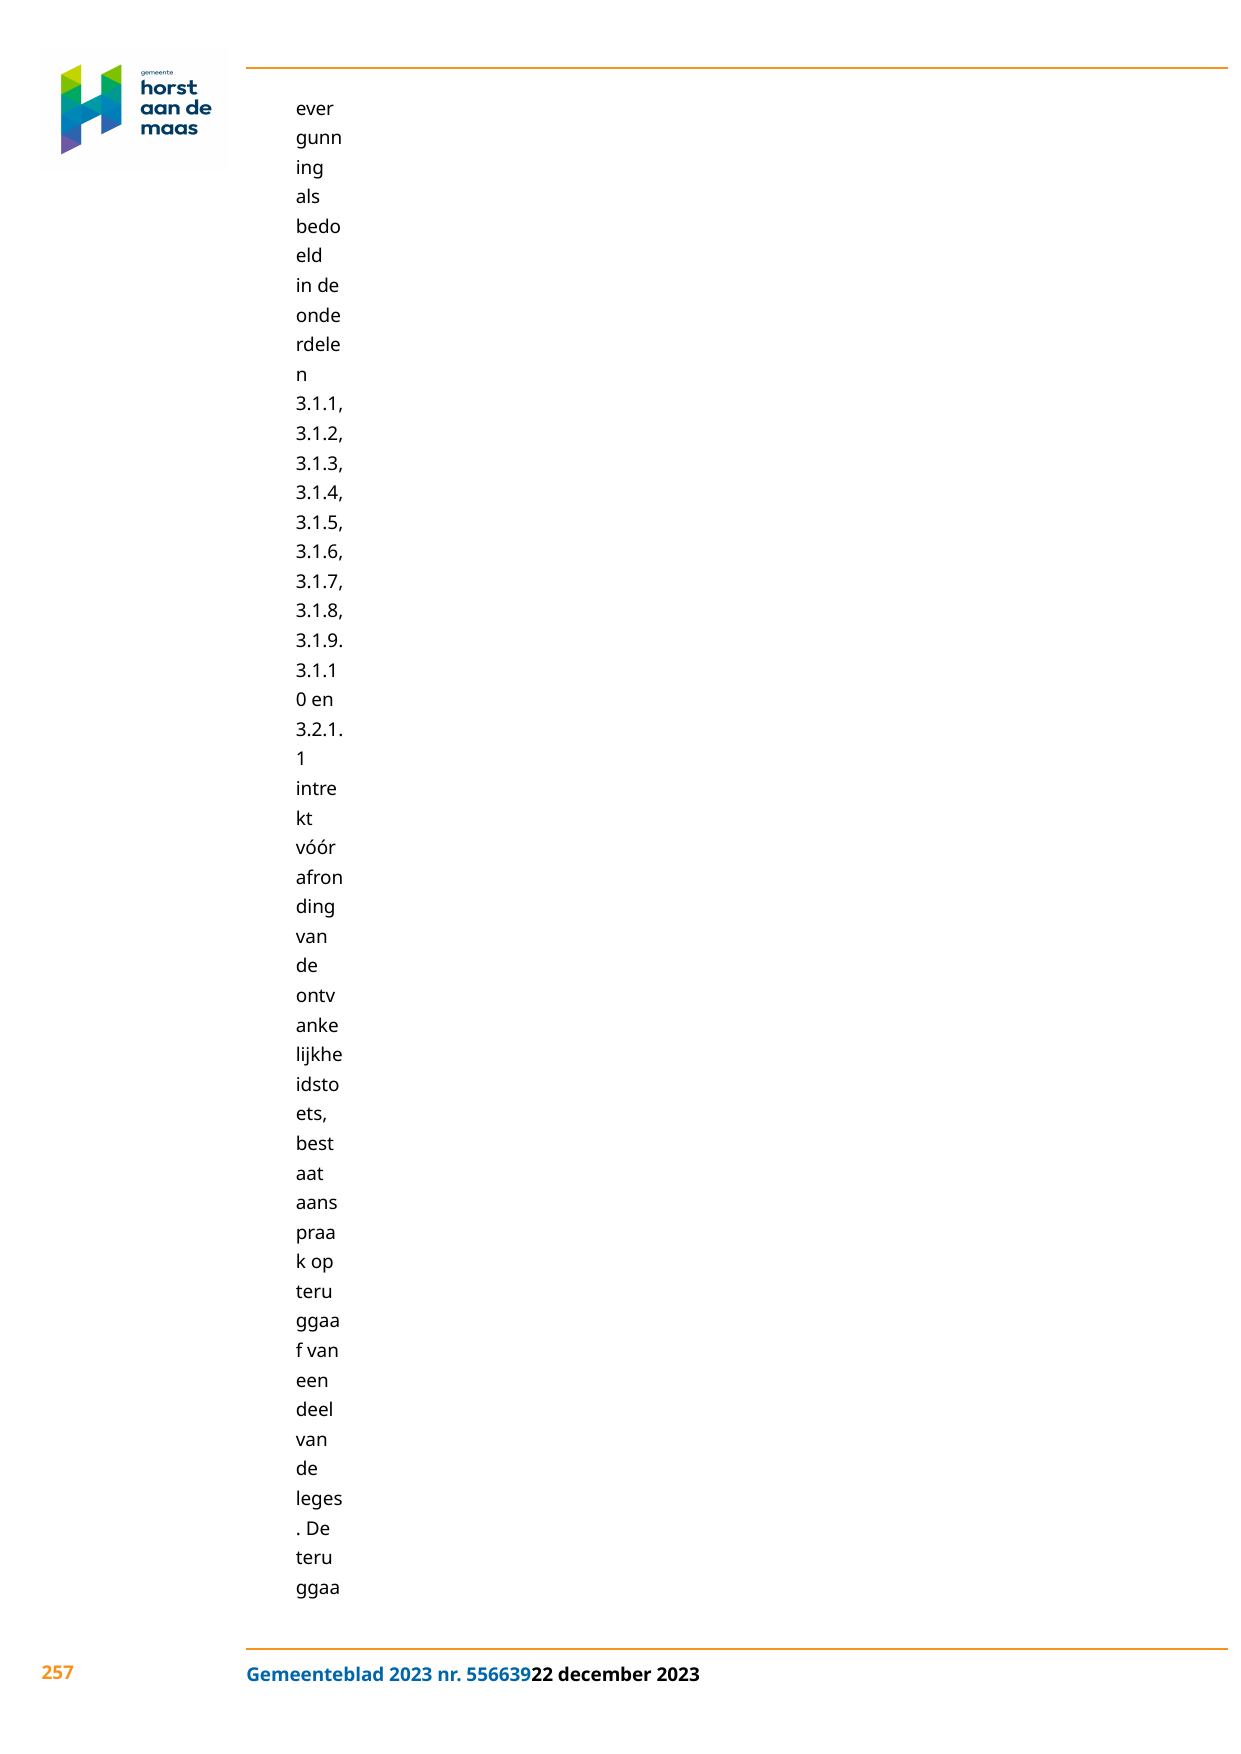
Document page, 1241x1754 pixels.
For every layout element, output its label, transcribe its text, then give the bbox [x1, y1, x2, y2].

table_cell [343, 95, 391, 1600]
table_cell [248, 95, 296, 1600]
table_cell evergunning als bedoeld in de onderdelen 3.1.1, 3.1.2, 3.1.3, 3.1.4, 3.1.5, 3.1.6, 3.1.7, 3.1.8, 3.1.9. 3.1.10 en 3.2.1.1 intrekt vóór afronding van de ontvankelijkheidstoets, bestaat aanspraak op teruggaaf van een deel van de leges. De teruggaa [296, 95, 343, 1600]
picture [41, 47, 231, 172]
